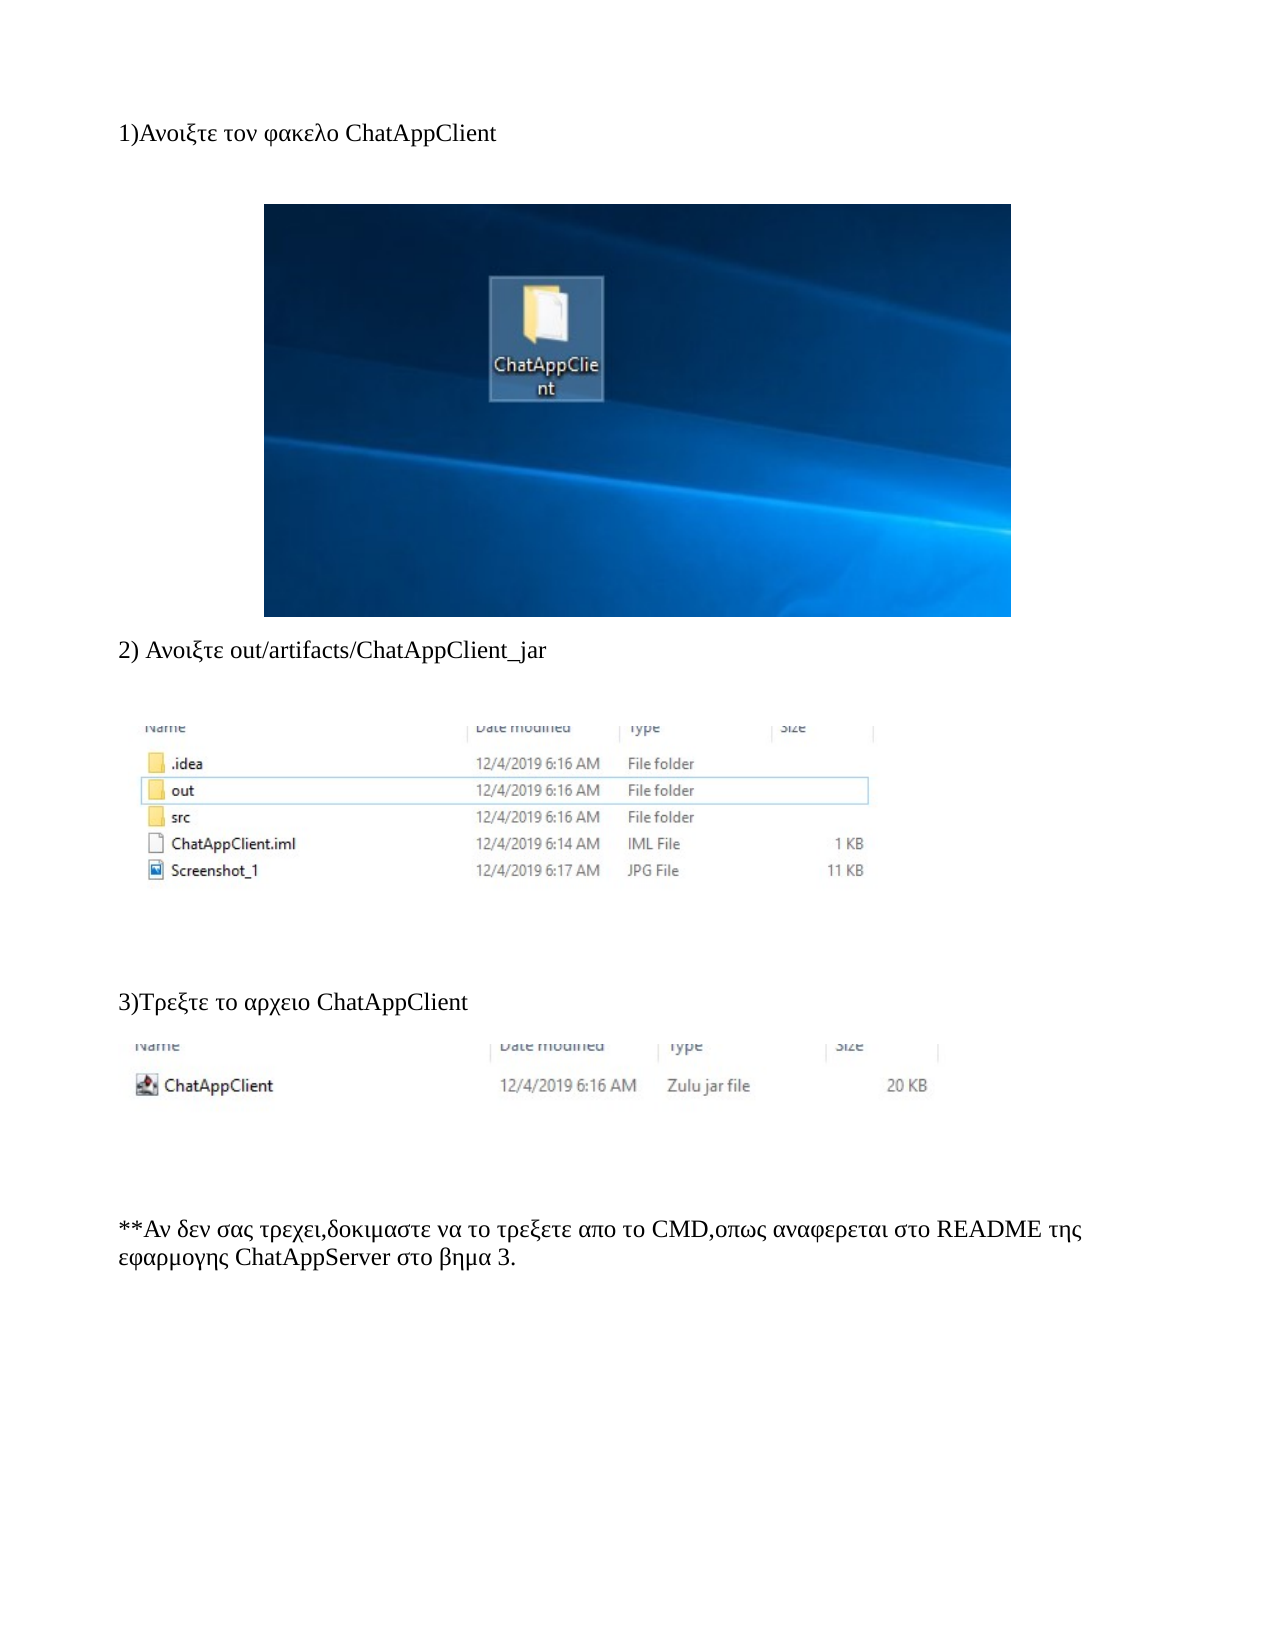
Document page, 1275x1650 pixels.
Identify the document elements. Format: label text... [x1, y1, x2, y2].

text 1)Ανοιξτε τον φακελο ChatAppClient [118, 118, 1157, 147]
picture [127, 726, 1167, 988]
picture [118, 1044, 1157, 1214]
picture [994, 530, 1011, 535]
picture [938, 522, 957, 526]
text 2) Ανοιξτε out/artifacts/ChatAppClient_jar [118, 636, 1157, 664]
text **Αν δεν σας τρεχει,δοκιμαστε να το τρεξετε απο το CMD,οπως αναφερεται στο README της εφαρμογης ChatAppServer στο βημα 3. [118, 1214, 1157, 1271]
text 3)Τρεξτε το αρχειο ChatAppClient [118, 988, 1157, 1016]
picture [264, 204, 1011, 617]
